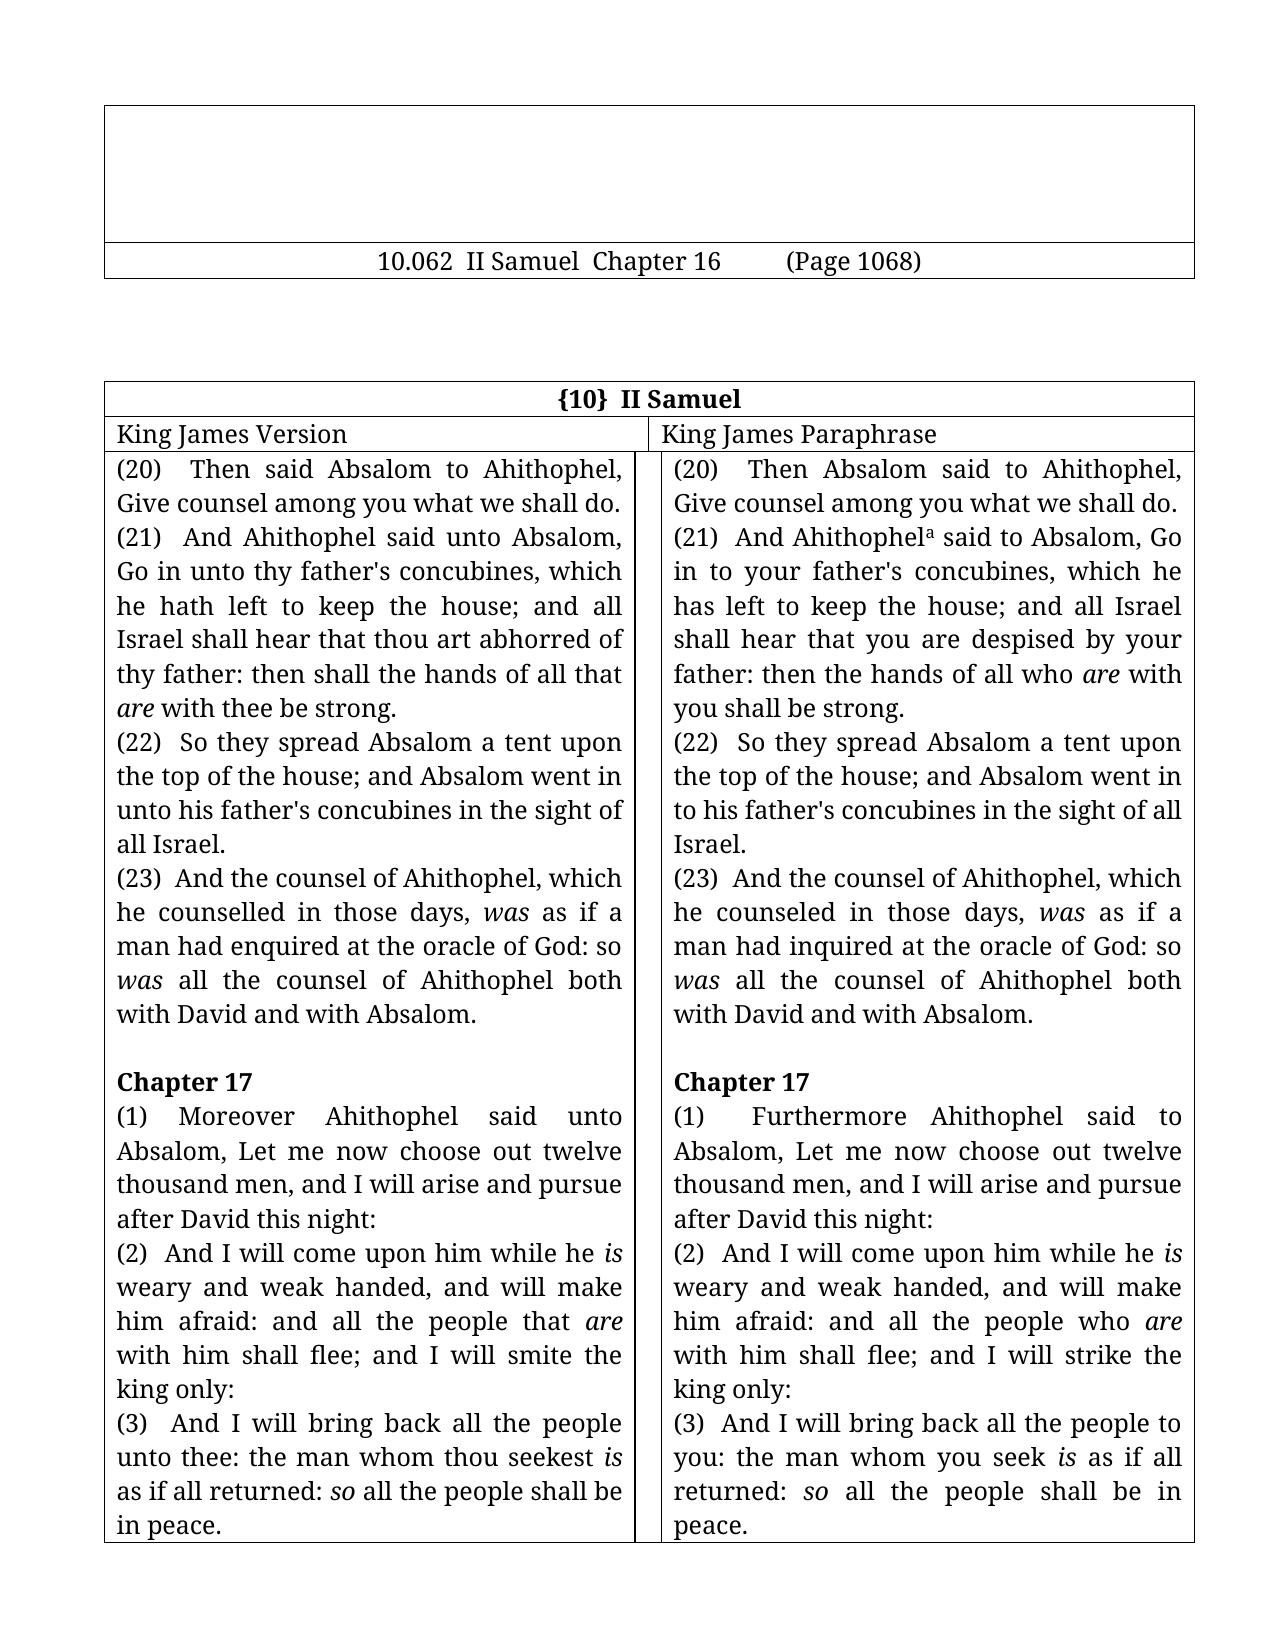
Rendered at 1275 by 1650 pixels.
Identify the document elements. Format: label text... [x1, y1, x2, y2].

table_cell (20) Then Absalom said to Ahithophel, Give counsel among you what we shall do. (21) And Ahithophela said to Absalom, Go in to your father's concubines, which he has left to keep the house; and all Israel shall hear that you are despised by your father: then the hands of all who are with you shall be strong. (22) So they spread Absalom a tent upon the top of the house; and Absalom went in to his father's concubines in the sight of all Israel. (23) And the counsel of Ahithophel, which he counseled in those days, was as if a man had inquired at the oracle of God: so was all the counsel of Ahithophel both with David and with Absalom. Chapter 17 (1) Furthermore Ahithophel said to Absalom, Let me now choose out twelve thousand men, and I will arise and pursue after David this night: (2) And I will come upon him while he is weary and weak handed, and will make him afraid: and all the people who are with him shall flee; and I will strike the king only: (3) And I will bring back all the people to you: the man whom you seek is as if all returned: so all the people shall be in peace. [662, 452, 1194, 1542]
table_cell [636, 452, 661, 1542]
table_cell 10.062 II Samuel Chapter 16 (Page 1068) [105, 243, 1194, 277]
table_header {10} II Samuel [105, 382, 1194, 416]
table_cell (20) Then said Absalom to Ahithophel, Give counsel among you what we shall do. (21) And Ahithophel said unto Absalom, Go in unto thy father's concubines, which he hath left to keep the house; and all Israel shall hear that thou art abhorred of thy father: then shall the hands of all that are with thee be strong. (22) So they spread Absalom a tent upon the top of the house; and Absalom went in unto his father's concubines in the sight of all Israel. (23) And the counsel of Ahithophel, which he counselled in those days, was as if a man had enquired at the oracle of God: so was all the counsel of Ahithophel both with David and with Absalom. Chapter 17 (1) Moreover Ahithophel said unto Absalom, Let me now choose out twelve thousand men, and I will arise and pursue after David this night: (2) And I will come upon him while he is weary and weak handed, and will make him afraid: and all the people that are with him shall flee; and I will smite the king only: (3) And I will bring back all the people unto thee: the man whom thou seekest is as if all returned: so all the people shall be in peace. [105, 452, 634, 1542]
table_cell [105, 106, 1194, 242]
table_cell King James Paraphrase [649, 417, 1194, 451]
table_cell King James Version [105, 417, 648, 451]
